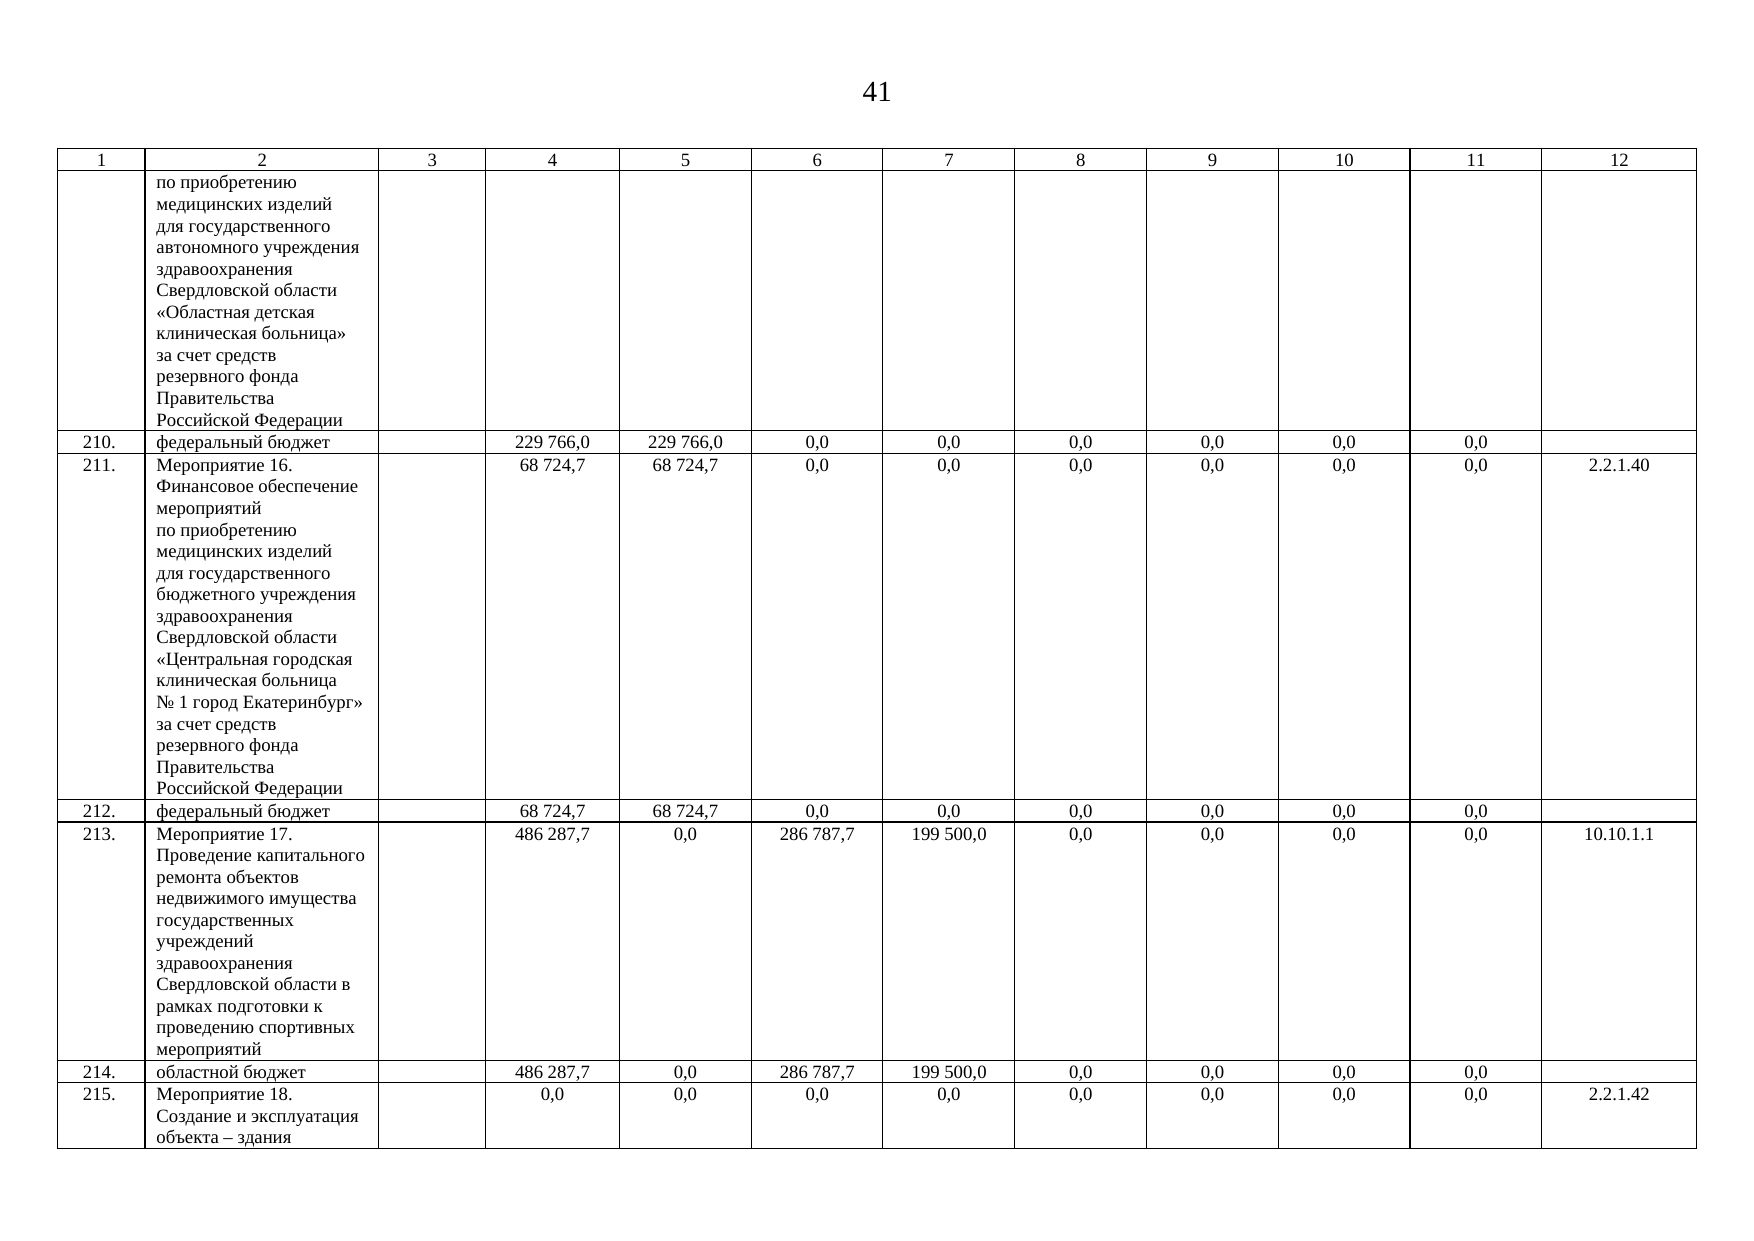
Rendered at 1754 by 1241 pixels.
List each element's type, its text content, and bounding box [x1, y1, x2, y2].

table_cell 0,0 [1147, 823, 1278, 1059]
table_cell [486, 171, 619, 430]
table_cell 0,0 [1279, 800, 1409, 821]
table_cell 286 787,7 [752, 823, 882, 1059]
table_cell 229 766,0 [620, 431, 751, 453]
table_header 5 [620, 149, 751, 170]
table_cell 0,0 [1411, 431, 1541, 453]
table_cell 0,0 [1015, 454, 1146, 799]
table_cell [379, 800, 485, 821]
table_cell [58, 1083, 144, 1148]
table_cell [379, 1061, 485, 1082]
table_header 11 [1411, 149, 1541, 170]
table_cell 68 724,7 [486, 454, 619, 799]
table_cell [1542, 800, 1696, 821]
table_cell 68 724,7 [620, 800, 751, 821]
table_cell Мероприятие 17. Проведение капитального ремонта объектов недвижимого имущества государственных учреждений здравоохранения Свердловской области в рамках подготовки к проведению спортивных мероприятий [146, 823, 378, 1059]
table_cell [379, 1083, 485, 1148]
table_cell 0,0 [1015, 823, 1146, 1059]
table_cell 0,0 [486, 1083, 619, 1148]
table_cell 0,0 [883, 454, 1014, 799]
table_cell 0,0 [1279, 1061, 1409, 1082]
table_cell 0,0 [1411, 800, 1541, 821]
table_cell 0,0 [1411, 1061, 1541, 1082]
table_cell [58, 823, 144, 1059]
table_header 12 [1542, 149, 1696, 170]
table_header 10 [1279, 149, 1409, 170]
table_header 2 [146, 149, 378, 170]
table_cell [1147, 171, 1278, 430]
table_header 8 [1015, 149, 1146, 170]
table_cell [58, 431, 144, 453]
table_cell [379, 454, 485, 799]
table_cell 0,0 [1411, 823, 1541, 1059]
table_cell 0,0 [1411, 1083, 1541, 1148]
table_cell 0,0 [752, 431, 882, 453]
table_cell [379, 823, 485, 1059]
table_cell 0,0 [1147, 1083, 1278, 1148]
table_cell Мероприятие 16. Финансовое обеспечение мероприятий по приобретению медицинских изделий для государственного бюджетного учреждения здравоохранения Свердловской области «Центральная городская клиническая больница № 1 город Екатеринбург» за счет средств резервного фонда Правительства Российской Федерации [146, 454, 378, 799]
table_cell 229 766,0 [486, 431, 619, 453]
table_cell 0,0 [1147, 431, 1278, 453]
table_header 1 [58, 149, 144, 170]
table_cell 10.10.1.1 [1542, 823, 1696, 1059]
table_cell [1411, 171, 1541, 430]
table_cell 0,0 [883, 431, 1014, 453]
table_cell [752, 171, 882, 430]
table_cell 0,0 [620, 823, 751, 1059]
table_cell 286 787,7 [752, 1061, 882, 1082]
table_cell 199 500,0 [883, 823, 1014, 1059]
table_cell [379, 431, 485, 453]
table_cell федеральный бюджет [146, 431, 378, 453]
table_cell 0,0 [1147, 454, 1278, 799]
table_cell 0,0 [1279, 823, 1409, 1059]
table_cell [58, 800, 144, 821]
table_cell 0,0 [1411, 454, 1541, 799]
table_cell 0,0 [1147, 800, 1278, 821]
table_cell областной бюджет [146, 1061, 378, 1082]
table_cell 0,0 [752, 454, 882, 799]
table_cell 0,0 [1279, 454, 1409, 799]
table_header 4 [486, 149, 619, 170]
table_cell [379, 171, 485, 430]
table_cell 0,0 [752, 1083, 882, 1148]
table_cell [1542, 1061, 1696, 1082]
table_cell [58, 171, 144, 430]
table_cell 0,0 [1015, 431, 1146, 453]
table_cell 0,0 [1015, 1061, 1146, 1082]
table_cell [58, 454, 144, 799]
table_cell федеральный бюджет [146, 800, 378, 821]
table_header 6 [752, 149, 882, 170]
table_cell 0,0 [883, 1083, 1014, 1148]
table_header 7 [883, 149, 1014, 170]
table_cell 0,0 [752, 800, 882, 821]
table_cell 68 724,7 [486, 800, 619, 821]
table_header 3 [379, 149, 485, 170]
table_cell 2.2.1.40 [1542, 454, 1696, 799]
table_cell 0,0 [883, 800, 1014, 821]
table_cell 0,0 [620, 1083, 751, 1148]
table_cell [58, 1061, 144, 1082]
table_cell по приобретению медицинских изделий для государственного автономного учреждения здравоохранения Свердловской области «Областная детская клиническая больница» за счет средств резервного фонда Правительства Российской Федерации [146, 171, 378, 430]
table_cell [1015, 171, 1146, 430]
table_cell 199 500,0 [883, 1061, 1014, 1082]
table_cell 0,0 [620, 1061, 751, 1082]
table_cell 0,0 [1279, 431, 1409, 453]
table_cell [1279, 171, 1409, 430]
table_cell [883, 171, 1014, 430]
table_cell 68 724,7 [620, 454, 751, 799]
table_cell Мероприятие 18. Создание и эксплуатация объекта – здания [146, 1083, 378, 1148]
table_cell 486 287,7 [486, 1061, 619, 1082]
table_cell [1542, 171, 1696, 430]
table_cell [620, 171, 751, 430]
table_cell [1542, 431, 1696, 453]
table_cell 2.2.1.42 [1542, 1083, 1696, 1148]
table_cell 0,0 [1015, 1083, 1146, 1148]
table_header 9 [1147, 149, 1278, 170]
table_cell 0,0 [1015, 800, 1146, 821]
table_cell 0,0 [1279, 1083, 1409, 1148]
table_cell 486 287,7 [486, 823, 619, 1059]
table_cell 0,0 [1147, 1061, 1278, 1082]
